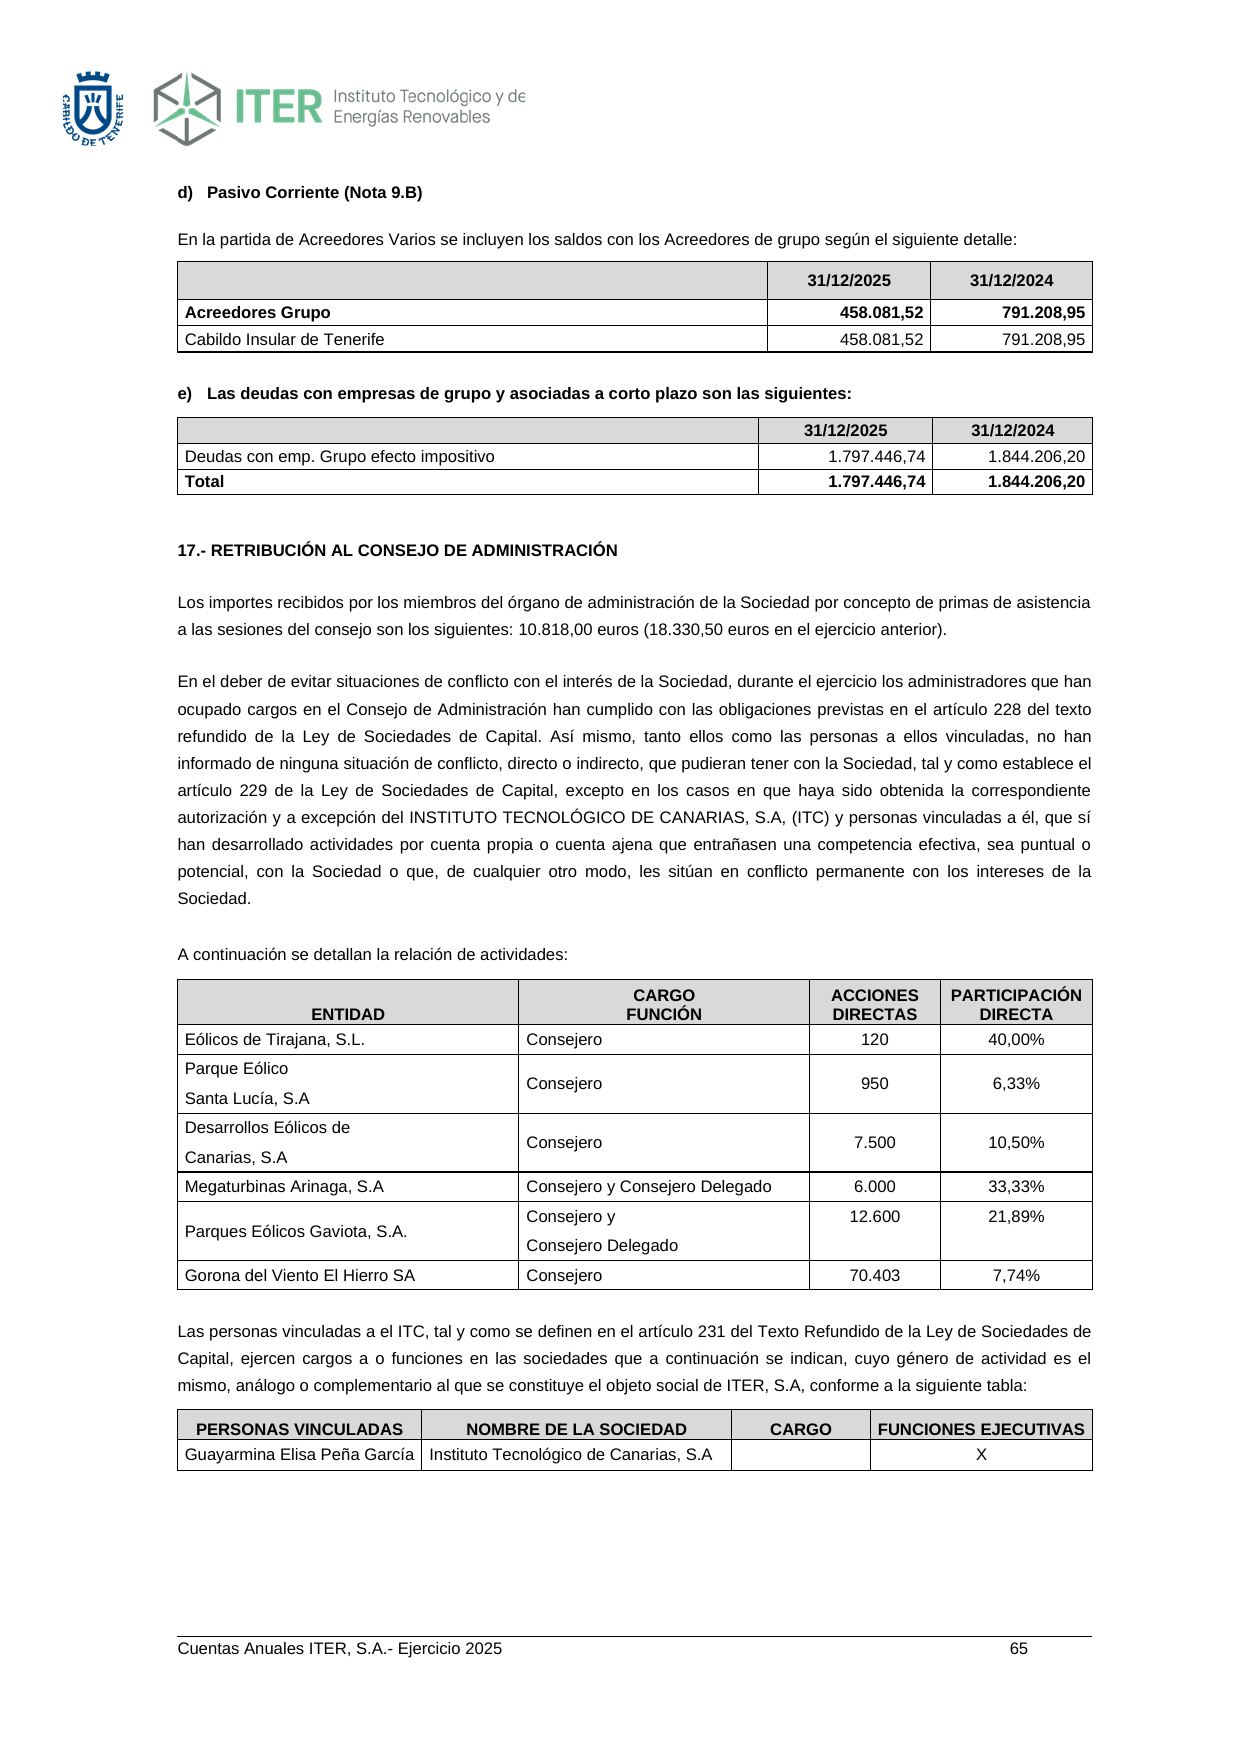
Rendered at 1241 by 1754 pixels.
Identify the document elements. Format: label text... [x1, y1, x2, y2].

table_cell Gorona del Viento El Hierro SA [178, 1261, 518, 1289]
table_cell X [871, 1440, 1092, 1470]
list Las deudas con empresas de grupo y asociadas a corto plazo son las siguientes: [177, 377, 1092, 404]
table_cell Desarrollos Eólicos de [178, 1114, 518, 1142]
table_header NOMBRE DE LA SOCIEDAD [422, 1410, 731, 1439]
table_header 31/12/2025 [768, 262, 930, 299]
table_cell [732, 1440, 870, 1470]
table_header FUNCIONES EJECUTIVAS [871, 1410, 1092, 1439]
text En el deber de evitar situaciones de conflicto con el interés de la Sociedad, durante el ejercicio los administradores que han ocupado cargos en el Consejo de Administración han cumplido con las obligaciones previstas en el artículo 228 del texto refundido de la Ley de Sociedades de Capital. Así mismo, tanto ellos como las personas a ellos vinculadas, no han informado de ninguna situación de conflicto, directo o indirecto, que pudieran tener con la Sociedad, tal y como establece el artículo 229 de la Ley de Sociedades de Capital, excepto en los casos en que haya sido obtenida la correspondiente autorización y a excepción del INSTITUTO TECNOLÓGICO DE CANARIAS, S.A, (ITC) y personas vinculadas a él, que sí han desarrollado actividades por cuenta propia o cuenta ajena que entrañasen una competencia efectiva, sea puntual o potencial, con la Sociedad o que, de cualquier otro modo, les sitúan en conflicto permanente con los intereses de la Sociedad. [177, 666, 1092, 910]
table_cell 1.844.206,20 [933, 470, 1092, 494]
table_cell Consejero [519, 1261, 809, 1289]
table_cell Consejero [519, 1055, 809, 1112]
table_cell Canarias, S.A [178, 1142, 518, 1171]
table_cell Consejero y Consejero Delegado [519, 1173, 809, 1201]
table_cell 1.797.446,74 [759, 444, 932, 468]
table_cell Consejero Delegado [519, 1230, 809, 1260]
table_cell 70.403 [810, 1261, 940, 1289]
table_cell 950 [810, 1055, 940, 1112]
text Las personas vinculadas a el ITC, tal y como se definen en el artículo 231 del Texto Refundido de la Ley de Sociedades de Capital, ejercen cargos a o funciones en las sociedades que a continuación se indican, cuyo género de actividad es el mismo, análogo o complementario al que se constituye el objeto social de ITER, S.A, conforme a la siguiente tabla: [177, 1315, 1092, 1397]
table_cell Parque Eólico [178, 1055, 518, 1083]
table_cell 7,74% [941, 1261, 1092, 1289]
text En la partida de Acreedores Varios se incluyen los saldos con los Acreedores de grupo según el siguiente detalle: [177, 229, 1092, 248]
table_cell Acreedores Grupo [178, 300, 767, 325]
table_cell 791.208,95 [931, 326, 1092, 351]
table_cell 33,33% [941, 1173, 1092, 1201]
table_cell Cabildo Insular de Tenerife [178, 326, 767, 351]
table_header ACCIONES DIRECTAS [810, 980, 940, 1024]
table_cell Deudas con emp. Grupo efecto impositivo [178, 444, 758, 468]
table_cell 40,00% [941, 1025, 1092, 1053]
table_cell Parques Eólicos Gaviota, S.A. [178, 1202, 518, 1260]
table_header CARGO FUNCIÓN [519, 980, 809, 1024]
table_cell Total [178, 470, 758, 494]
table_cell 21,89% [941, 1202, 1092, 1230]
table_cell Megaturbinas Arinaga, S.A [178, 1173, 518, 1201]
table_cell Consejero y [519, 1202, 809, 1230]
table_header ENTIDAD [178, 980, 518, 1024]
table_cell 6.000 [810, 1173, 940, 1201]
table_cell 1.844.206,20 [933, 444, 1092, 468]
table_cell [941, 1230, 1092, 1260]
table_cell 6,33% [941, 1055, 1092, 1112]
table_cell Instituto Tecnológico de Canarias, S.A [422, 1440, 731, 1470]
table_cell Eólicos de Tirajana, S.L. [178, 1025, 518, 1053]
table_cell 10,50% [941, 1114, 1092, 1171]
table_cell 791.208,95 [931, 300, 1092, 325]
text 17.- RETRIBUCIÓN AL CONSEJO DE ADMINISTRACIÓN [177, 533, 1092, 562]
table_cell 458.081,52 [768, 300, 930, 325]
table_header 31/12/2024 [931, 262, 1092, 299]
table_header PARTICIPACIÓN DIRECTA [941, 980, 1092, 1024]
text Los importes recibidos por los miembros del órgano de administración de la Sociedad por concepto de primas de asistencia a las sesiones del consejo son los siguientes: 10.818,00 euros (18.330,50 euros en el ejercicio anterior). [177, 587, 1092, 641]
table_cell 7.500 [810, 1114, 940, 1171]
table_cell 120 [810, 1025, 940, 1053]
table_cell Consejero [519, 1114, 809, 1171]
table_header [178, 262, 767, 299]
table_header CARGO [732, 1410, 870, 1439]
table_cell Guayarmina Elisa Peña García [178, 1440, 421, 1470]
list Pasivo Corriente (Nota 9.B) [177, 177, 1092, 204]
table_cell Consejero [519, 1025, 809, 1053]
table_cell 1.797.446,74 [759, 470, 932, 494]
table_header [178, 418, 758, 443]
table_header 31/12/2024 [933, 418, 1092, 443]
table_cell [810, 1230, 940, 1260]
text A continuación se detallan la relación de actividades: [177, 939, 1092, 966]
table_cell 12.600 [810, 1202, 940, 1230]
table_header 31/12/2025 [759, 418, 932, 443]
table_header PERSONAS VINCULADAS [178, 1410, 421, 1439]
table_cell 458.081,52 [768, 326, 930, 351]
table_cell Santa Lucía, S.A [178, 1083, 518, 1112]
